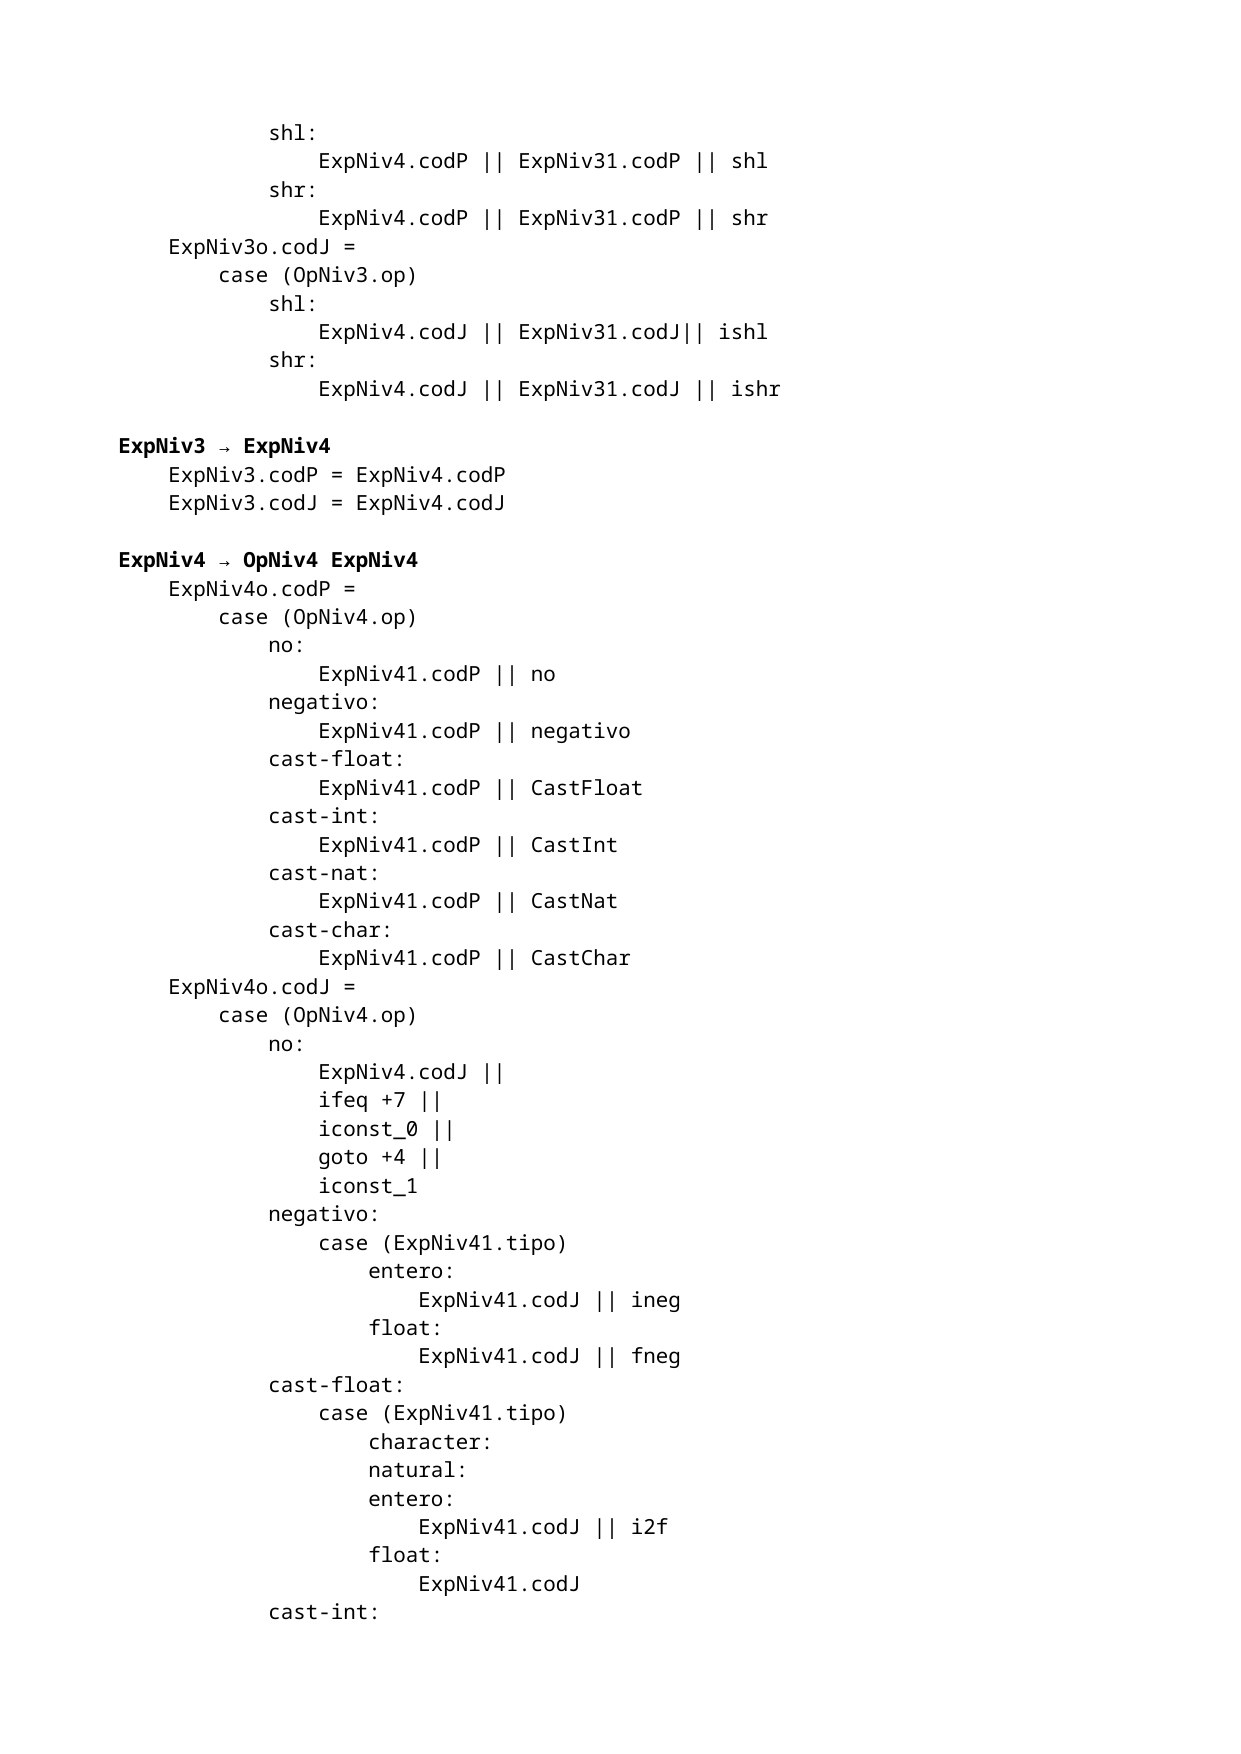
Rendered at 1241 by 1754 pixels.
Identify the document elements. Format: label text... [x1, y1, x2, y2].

text ExpNiv4.codP || ExpNiv31.codP || shl [118, 147, 1122, 175]
text character: [118, 1427, 1122, 1455]
text case (ExpNiv41.tipo) [118, 1398, 1122, 1427]
text shl: [118, 118, 1122, 147]
text cast-int: [118, 801, 1122, 830]
text no: [118, 1029, 1122, 1057]
text case (OpNiv3.op) [118, 260, 1122, 289]
text float: [118, 1541, 1122, 1569]
text ExpNiv41.codJ || fneg [118, 1342, 1122, 1370]
text ExpNiv41.codJ || i2f [118, 1512, 1122, 1541]
text shr: [118, 346, 1122, 374]
text ExpNiv4.codP || ExpNiv31.codP || shr [118, 203, 1122, 232]
text ExpNiv4o.codJ = [118, 972, 1122, 1000]
text cast-int: [118, 1597, 1122, 1626]
text cast-float: [118, 1370, 1122, 1398]
text float: [118, 1313, 1122, 1342]
text ExpNiv4 → OpNiv4 ExpNiv4 [118, 545, 1122, 574]
text ExpNiv41.codP || CastNat [118, 887, 1122, 915]
text ifeq +7 || [118, 1086, 1122, 1114]
text ExpNiv41.codP || CastFloat [118, 773, 1122, 801]
text ExpNiv4o.codP = [118, 574, 1122, 602]
text ExpNiv3.codP = ExpNiv4.codP [118, 460, 1122, 488]
text iconst_1 [118, 1171, 1122, 1199]
text shr: [118, 175, 1122, 203]
text no: [118, 631, 1122, 659]
text ExpNiv41.codP || CastChar [118, 943, 1122, 972]
text cast-float: [118, 744, 1122, 773]
text entero: [118, 1256, 1122, 1285]
text ExpNiv4.codJ || ExpNiv31.codJ || ishr [118, 374, 1122, 402]
text natural: [118, 1455, 1122, 1484]
text entero: [118, 1484, 1122, 1512]
text ExpNiv4.codJ || [118, 1057, 1122, 1086]
text ExpNiv41.codP || no [118, 659, 1122, 687]
text case (OpNiv4.op) [118, 602, 1122, 631]
text ExpNiv3.codJ = ExpNiv4.codJ [118, 488, 1122, 517]
text case (ExpNiv41.tipo) [118, 1228, 1122, 1256]
text ExpNiv4.codJ || ExpNiv31.codJ|| ishl [118, 317, 1122, 346]
text ExpNiv41.codJ [118, 1569, 1122, 1597]
text ExpNiv41.codP || negativo [118, 716, 1122, 744]
text ExpNiv3 → ExpNiv4 [118, 431, 1122, 460]
text iconst_0 || [118, 1114, 1122, 1142]
text ExpNiv41.codJ || ineg [118, 1285, 1122, 1313]
text cast-char: [118, 915, 1122, 943]
text negativo: [118, 1199, 1122, 1228]
text ExpNiv3o.codJ = [118, 232, 1122, 260]
text ExpNiv41.codP || CastInt [118, 830, 1122, 858]
text goto +4 || [118, 1142, 1122, 1171]
text shl: [118, 289, 1122, 317]
text case (OpNiv4.op) [118, 1000, 1122, 1029]
text negativo: [118, 687, 1122, 716]
text cast-nat: [118, 858, 1122, 887]
